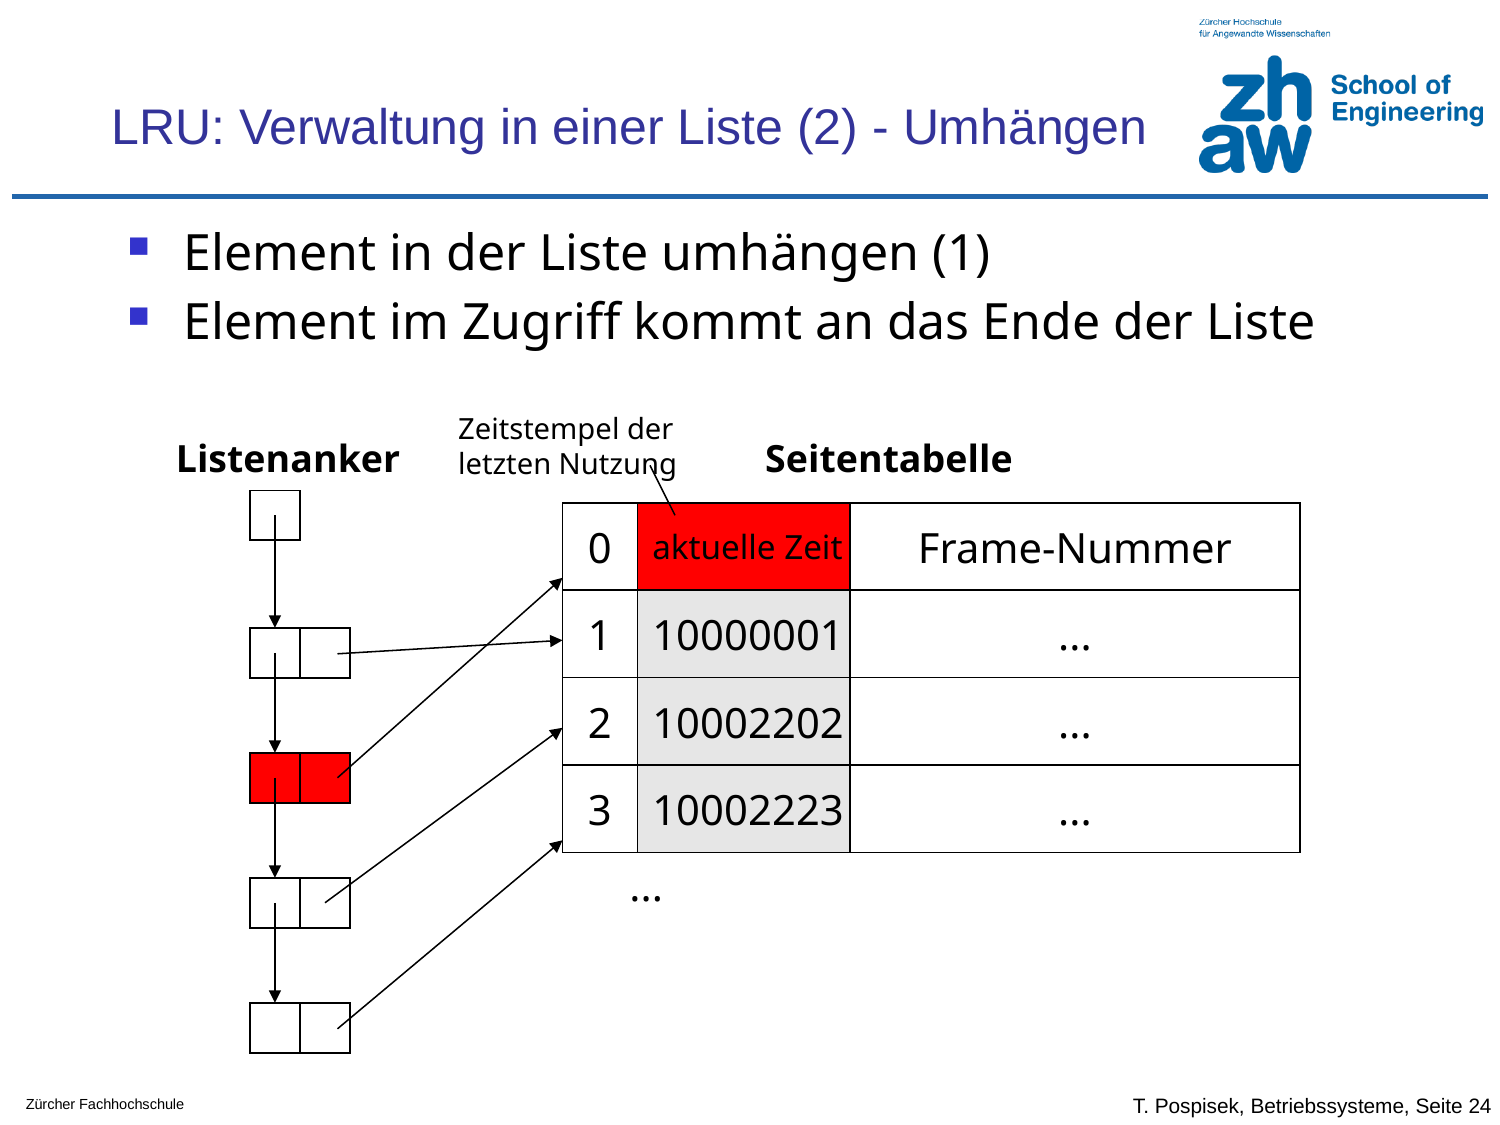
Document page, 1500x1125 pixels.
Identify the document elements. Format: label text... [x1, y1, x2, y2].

list Element in der Liste umhängen (1) Element im Zugriff kommt an das Ende der Liste [112, 212, 1388, 950]
text_box [249, 1002, 350, 1053]
picture [1199, 19, 1483, 173]
title LRU: Verwaltung in einer Liste (2) - Umhängen [96, 50, 1375, 163]
